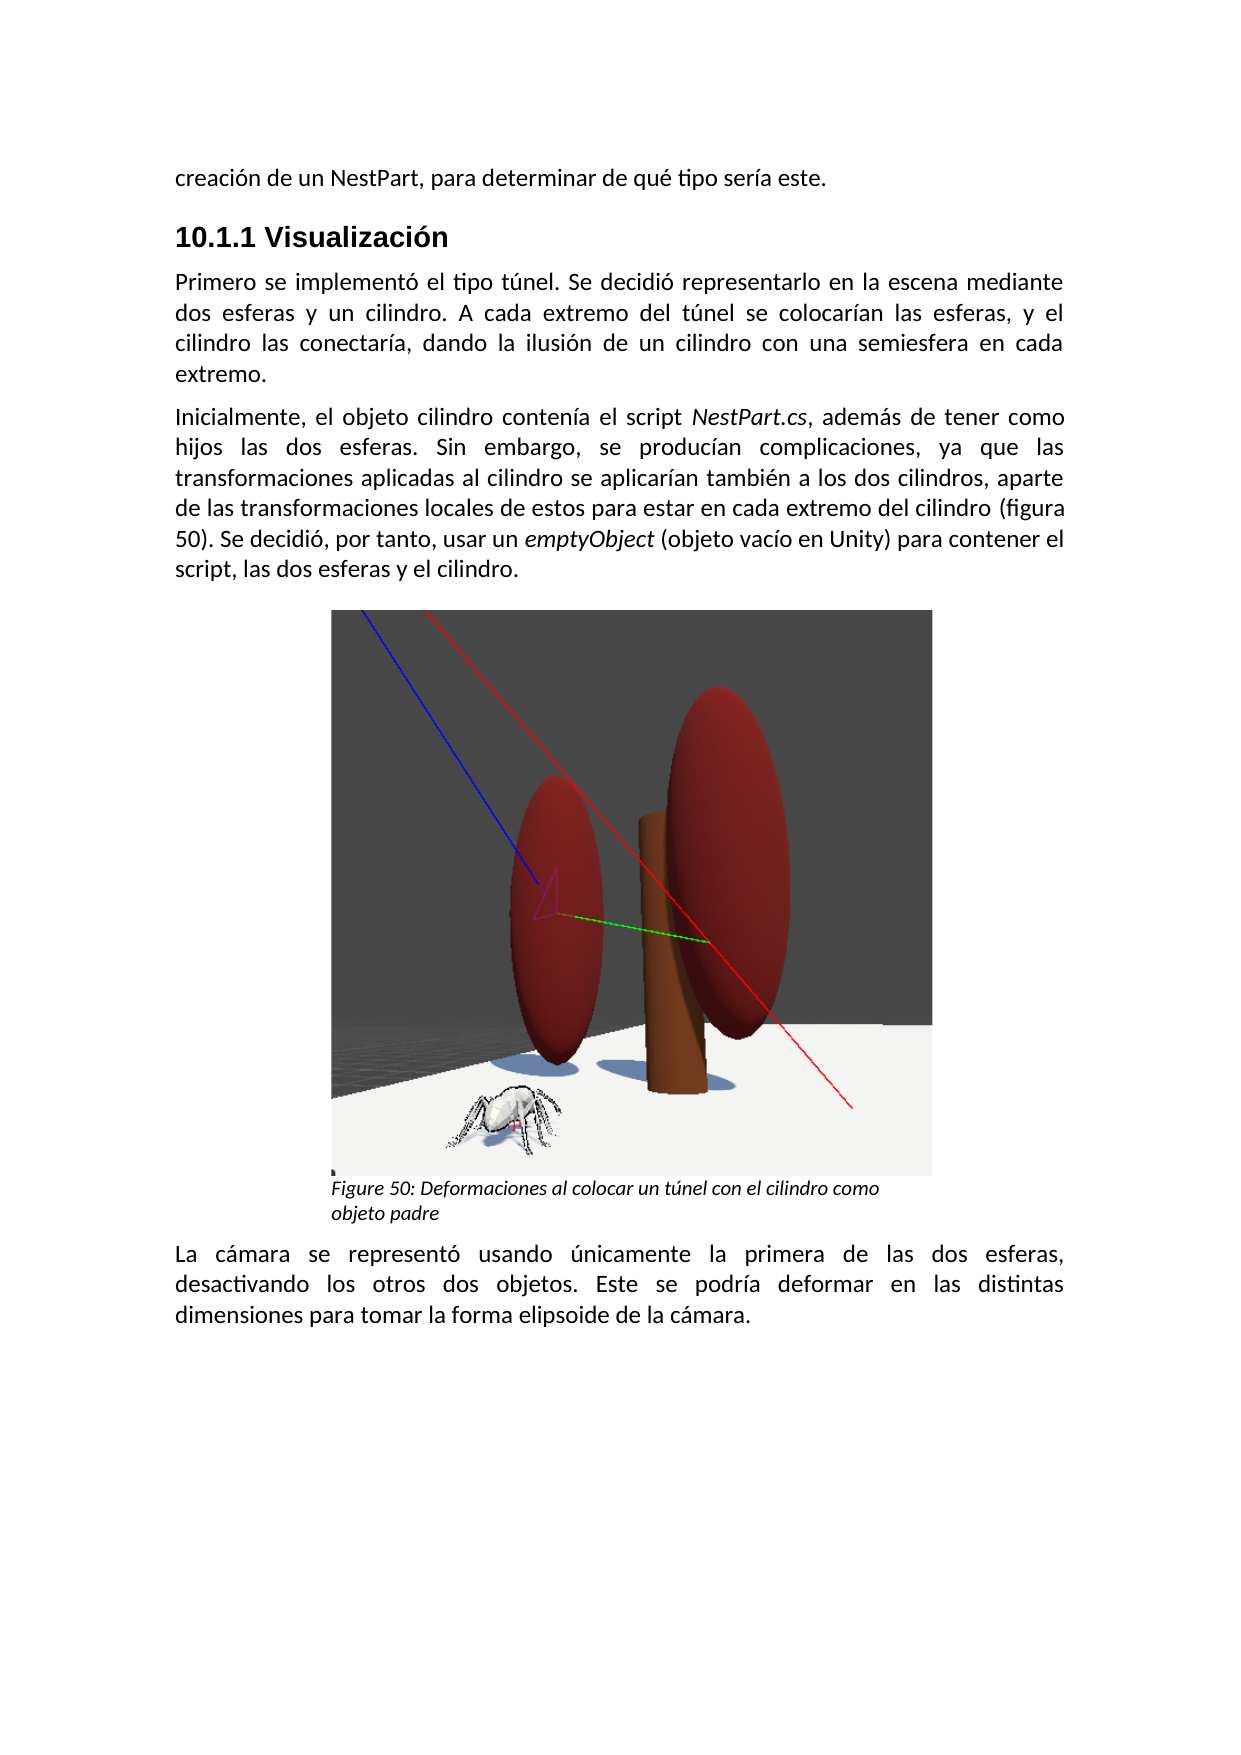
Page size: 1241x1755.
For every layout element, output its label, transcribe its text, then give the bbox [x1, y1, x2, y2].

subtitle Visualización [175, 220, 1065, 254]
text Figure 50: Deformaciones al colocar un túnel con el cilindro como objeto padre [331, 1176, 932, 1226]
text La cámara se representó usando únicamente la primera de las dos esferas, desactivando los otros dos objetos. Este se podría deformar en las distintas dimensiones para tomar la forma elipsoide de la cámara. [175, 596, 1065, 1329]
picture [331, 610, 933, 1176]
text creación de un NestPart, para determinar de qué tipo sería este. [175, 162, 1065, 193]
text Primero se implementó el tipo túnel. Se decidió representarlo en la escena mediante dos esferas y un cilindro. A cada extremo del túnel se colocarían las esferas, y el cilindro las conectaría, dando la ilusión de un cilindro con una semiesfera en cada extremo. [175, 266, 1065, 388]
text Inicialmente, el objeto cilindro contenía el script NestPart.cs, además de tener como hijos las dos esferas. Sin embargo, se producían complicaciones, ya que las transformaciones aplicadas al cilindro se aplicarían también a los dos cilindros, aparte de las transformaciones locales de estos para estar en cada extremo del cilindro (figura 50). Se decidió, por tanto, usar un emptyObject (objeto vacío en Unity) para contener el script, las dos esferas y el cilindro. [175, 401, 1065, 584]
